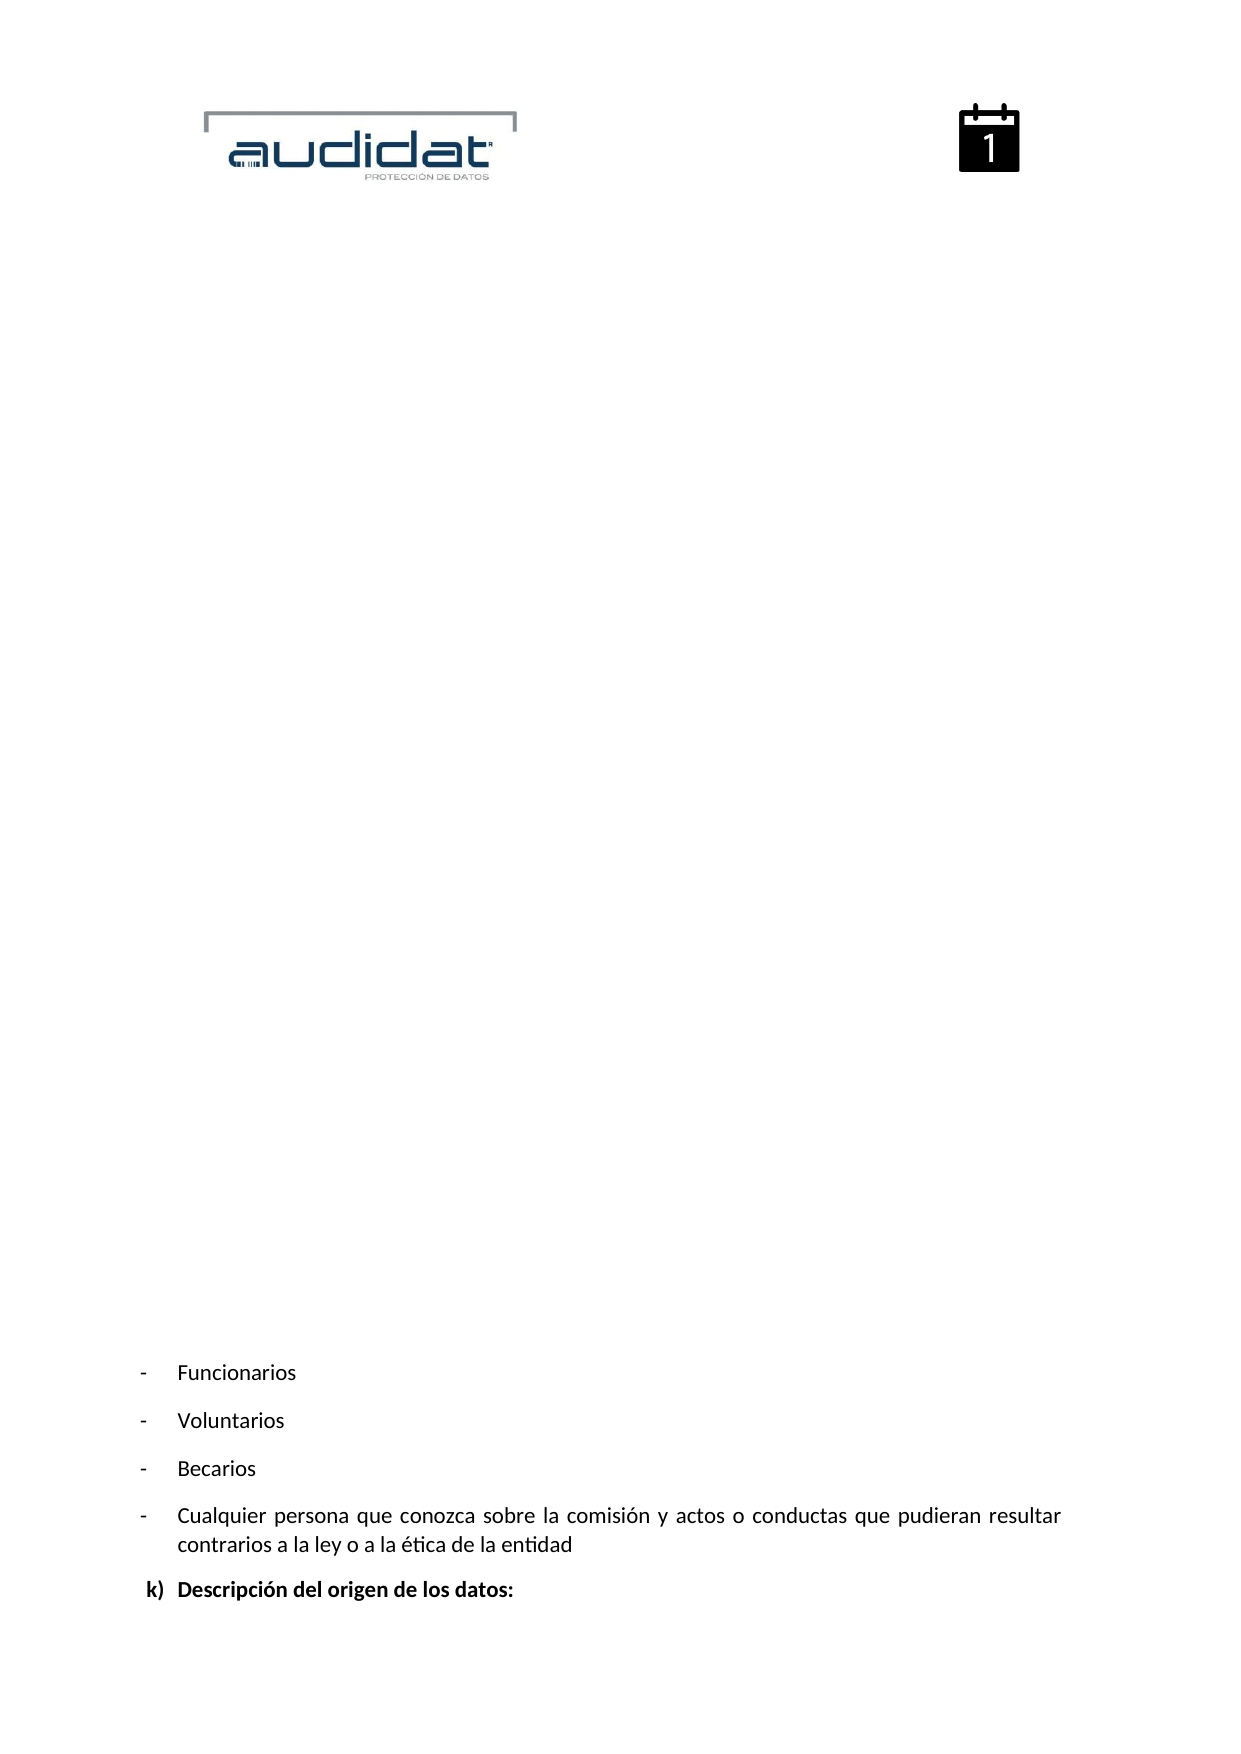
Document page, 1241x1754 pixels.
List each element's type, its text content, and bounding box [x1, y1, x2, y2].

list Becarios [140, 1454, 1064, 1482]
list Voluntarios [140, 1406, 1064, 1434]
list Cualquier persona que conozca sobre la comisión y actos o conductas que pudieran resultar contrarios a la ley o a la ética de la entidad [140, 1502, 1064, 1558]
list Descripción del origen de los datos: [146, 1575, 1064, 1603]
list Funcionarios [140, 1358, 1064, 1386]
